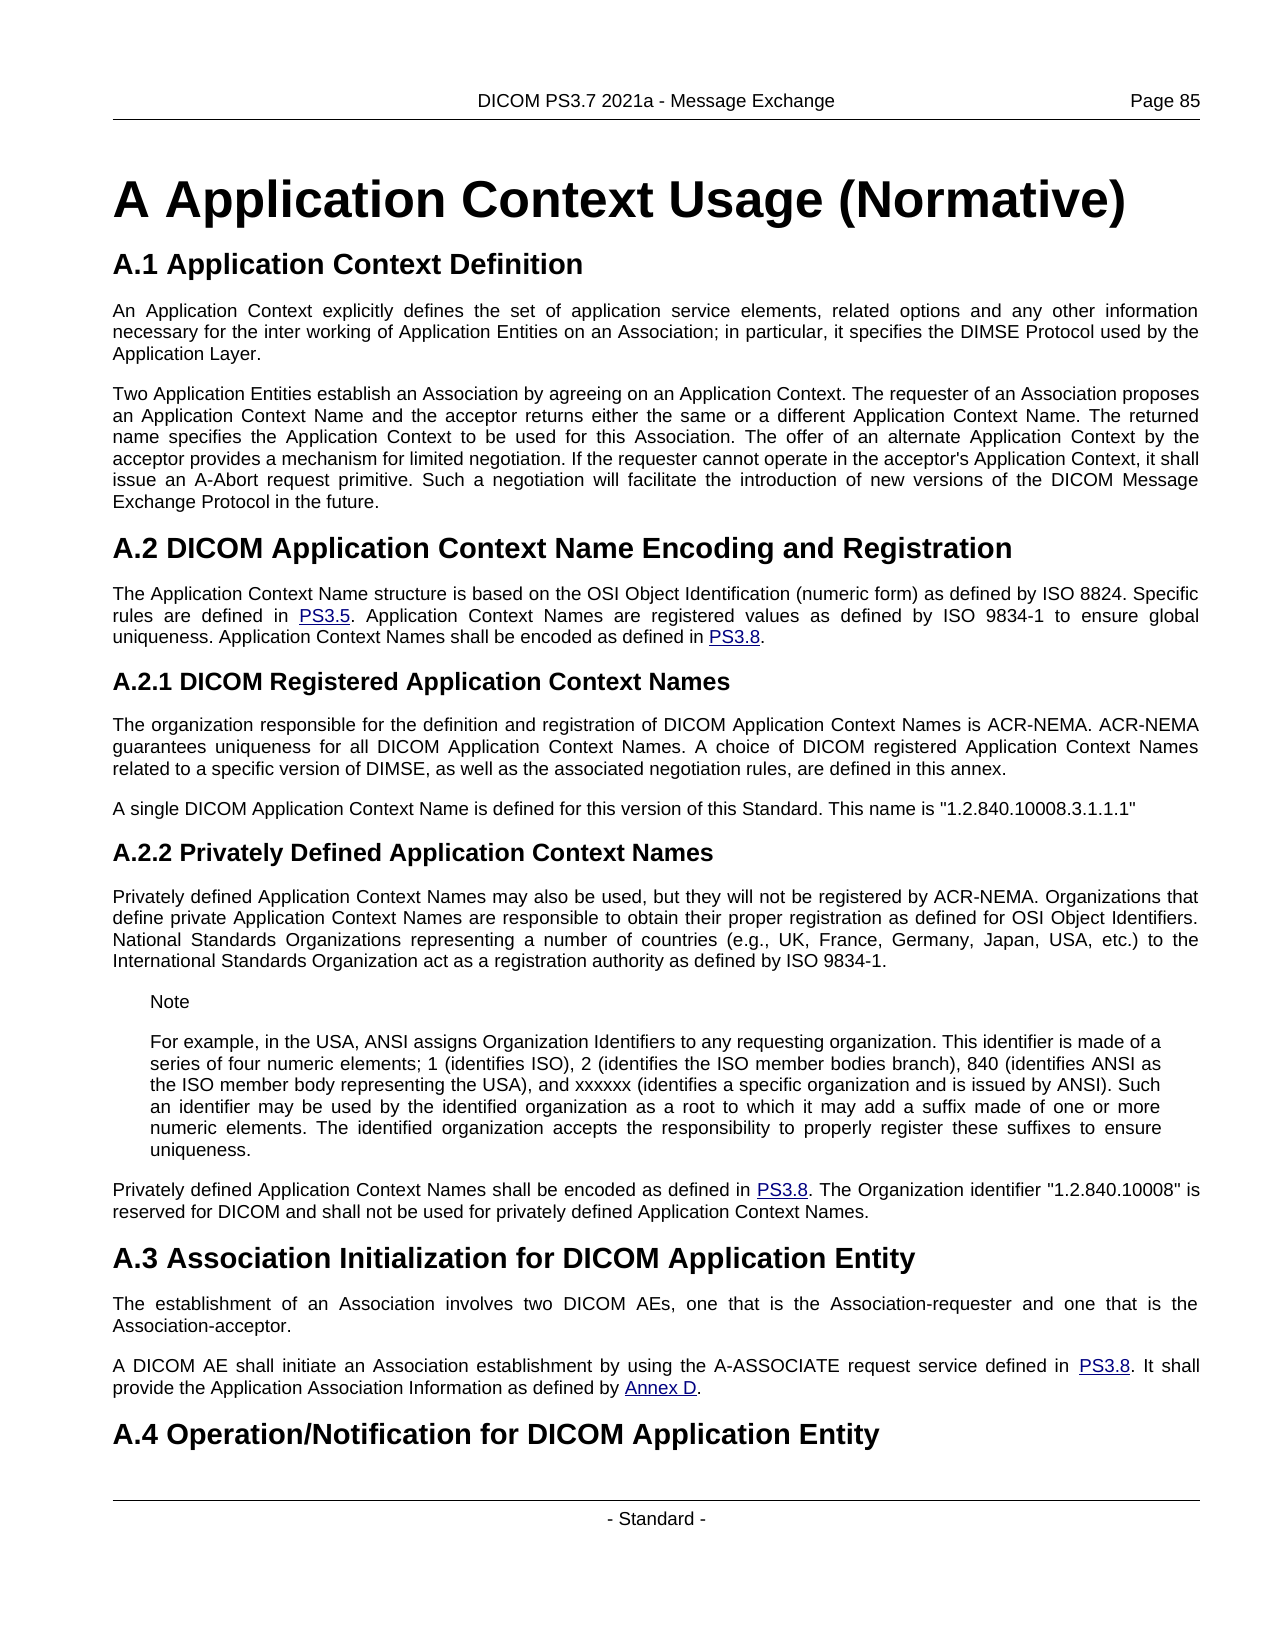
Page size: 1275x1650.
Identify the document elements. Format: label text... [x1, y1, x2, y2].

text A.4 Operation/Notification for DICOM Application Entity [112, 1417, 1200, 1450]
text A.1 Application Context Definition [112, 247, 1200, 281]
text Privately defined Application Context Names shall be encoded as defined in PS3.8. The Organization identifier "1.2.840.10008" is reserved for DICOM and shall not be used for privately defined Application Context Names. [112, 1179, 1200, 1222]
text A.2 DICOM Application Context Name Encoding and Registration [112, 531, 1200, 564]
text For example, in the USA, ANSI assigns Organization Identifiers to any requesting organization. This identifier is made of a series of four numeric elements; 1 (identifies ISO), 2 (identifies the ISO member bodies branch), 840 (identifies ANSI as the ISO member body representing the USA), and xxxxxx (identifies a specific organization and is issued by ANSI). Such an identifier may be used by the identified organization as a root to which it may add a suffix made of one or more numeric elements. The identified organization accepts the responsibility to properly register these suffixes to ensure uniqueness. [150, 1031, 1162, 1160]
text Two Application Entities establish an Association by agreeing on an Application Context. The requester of an Association proposes an Application Context Name and the acceptor returns either the same or a different Application Context Name. The returned name specifies the Application Context to be used for this Association. The offer of an alternate Application Context by the acceptor provides a mechanism for limited negotiation. If the requester cannot operate in the acceptor's Application Context, it shall issue an A-Abort request primitive. Such a negotiation will facilitate the introduction of new versions of the DICOM Message Exchange Protocol in the future. [112, 383, 1200, 512]
text Note [150, 990, 1162, 1012]
text An Application Context explicitly defines the set of application service elements, related options and any other information necessary for the inter working of Application Entities on an Association; in particular, it specifies the DIMSE Protocol used by the Application Layer. [112, 299, 1200, 364]
text The organization responsible for the definition and registration of DICOM Application Context Names is ACR-NEMA. ACR-NEMA guarantees uniqueness for all DICOM Application Context Names. A choice of DICOM registered Application Context Names related to a specific version of DIMSE, as well as the associated negotiation rules, are defined in this annex. [112, 714, 1200, 779]
text A Application Context Usage (Normative) [112, 169, 1200, 228]
text A single DICOM Application Context Name is defined for this version of this Standard. This name is "1.2.840.10008.3.1.1.1" [112, 798, 1200, 819]
text A.2.1 DICOM Registered Application Context Names [112, 667, 1200, 695]
text The Application Context Name structure is based on the OSI Object Identification (numeric form) as defined by ISO 8824. Specific rules are defined in PS3.5. Application Context Names are registered values as defined by ISO 9834-1 to ensure global uniqueness. Application Context Names shall be encoded as defined in PS3.8. [112, 583, 1200, 648]
text The establishment of an Association involves two DICOM AEs, one that is the Association-requester and one that is the Association-acceptor. [112, 1293, 1200, 1336]
text Privately defined Application Context Names may also be used, but they will not be registered by ACR-NEMA. Organizations that define private Application Context Names are responsible to obtain their proper registration as defined for OSI Object Identifiers. National Standards Organizations representing a number of countries (e.g., UK, France, Germany, Japan, USA, etc.) to the International Standards Organization act as a registration authority as defined by ISO 9834-1. [112, 885, 1200, 972]
text A.2.2 Privately Defined Application Context Names [112, 838, 1200, 867]
text A DICOM AE shall initiate an Association establishment by using the A-ASSOCIATE request service defined in PS3.8. It shall provide the Application Association Information as defined by Annex D. [112, 1355, 1200, 1398]
text A.3 Association Initialization for DICOM Application Entity [112, 1241, 1200, 1274]
